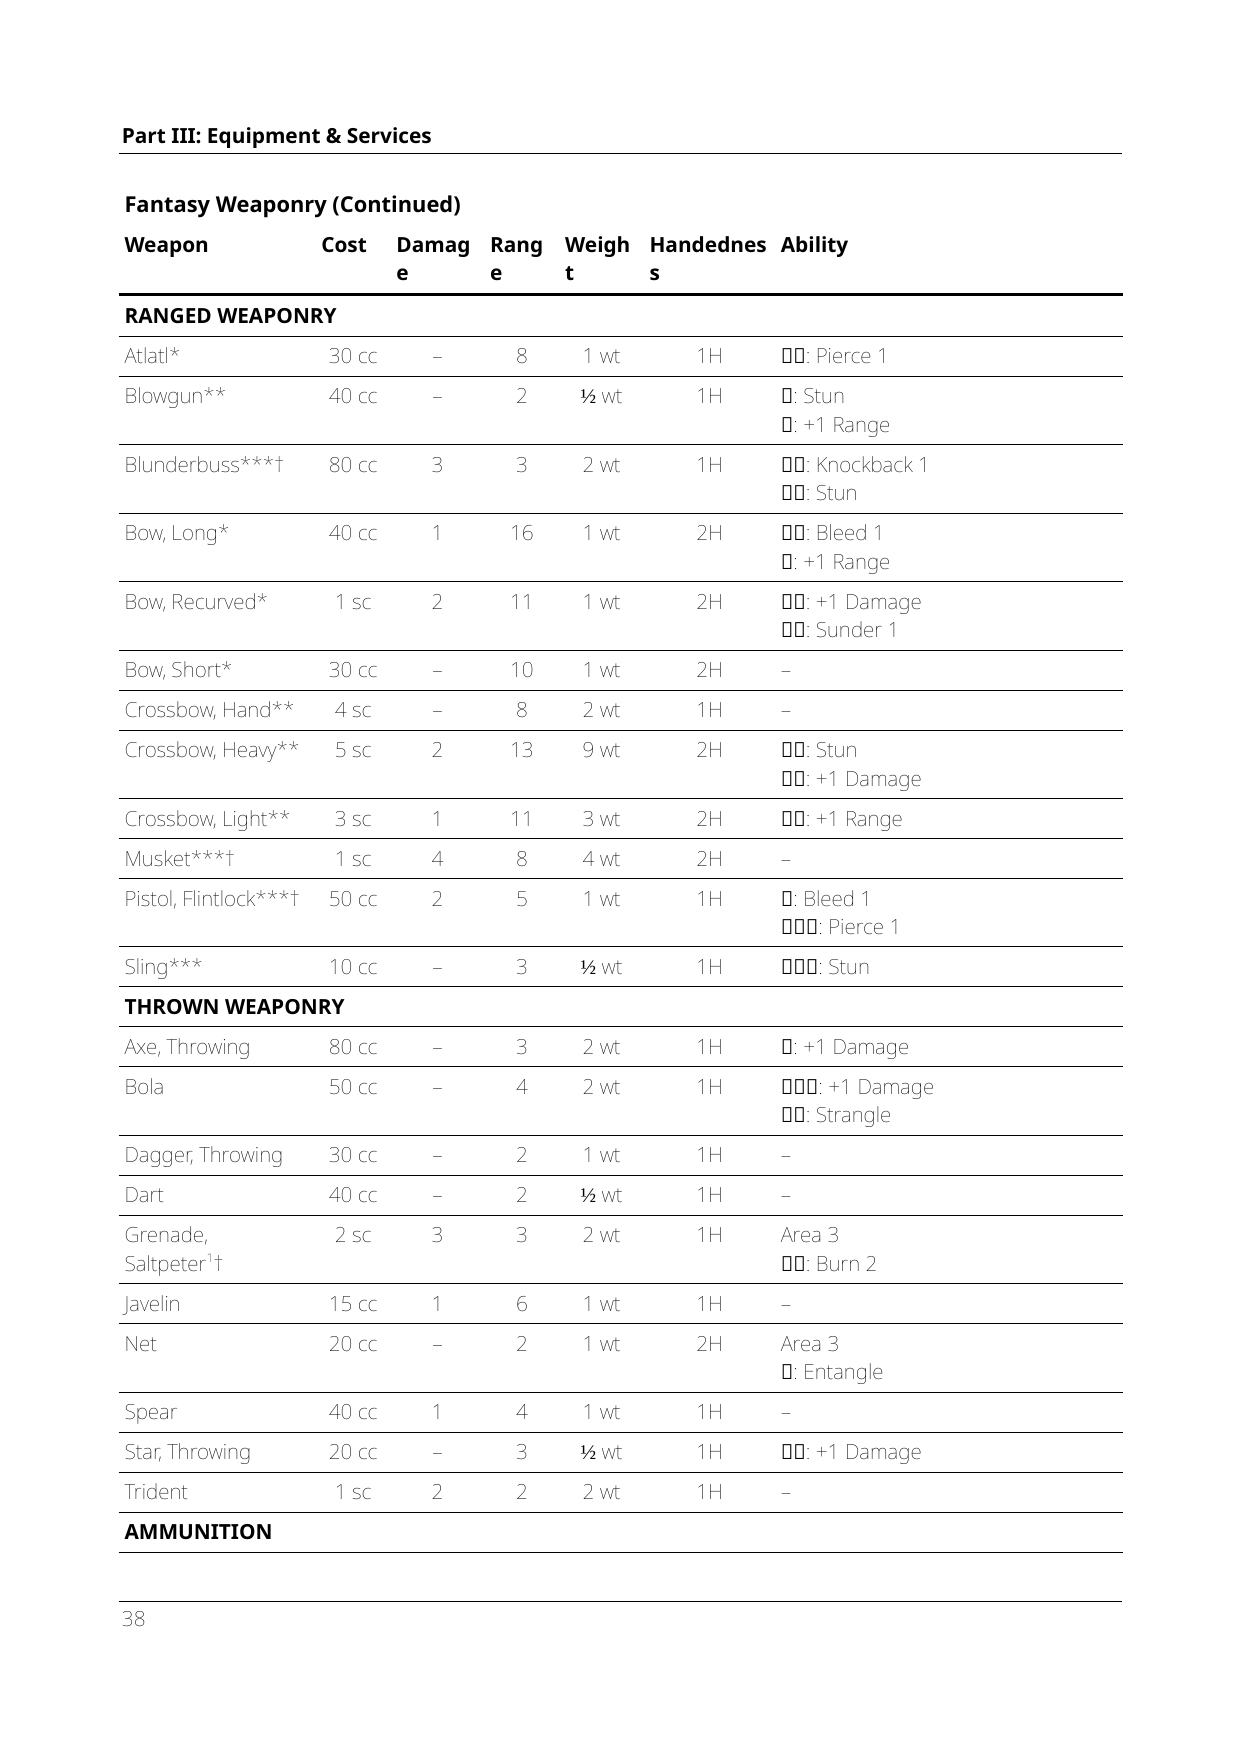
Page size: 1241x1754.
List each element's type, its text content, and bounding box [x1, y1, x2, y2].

table_cell : Bleed 1 : Pierce 1 [775, 879, 1123, 946]
table_cell 8 [484, 691, 559, 729]
table_cell Sling*** [119, 947, 315, 986]
table_cell 2 wt [559, 1473, 643, 1512]
table_cell – [775, 1473, 1123, 1512]
table_cell 2H [644, 1324, 775, 1392]
table_cell Damage [390, 224, 484, 293]
table_cell – [775, 1176, 1123, 1215]
table_cell 2 wt [559, 445, 643, 513]
table_cell 2 wt [559, 1216, 643, 1283]
table_cell 1 [390, 1393, 484, 1432]
table_cell 30 cc [315, 651, 390, 689]
table_cell 5 [484, 879, 559, 946]
table_cell 3 wt [559, 799, 643, 838]
table_cell – [390, 337, 484, 376]
table_cell Dagger, Throwing [119, 1136, 315, 1175]
table_cell 1 wt [559, 1393, 643, 1432]
table_cell – [775, 691, 1123, 729]
table_cell 4 [390, 839, 484, 878]
table_cell 2 [390, 879, 484, 946]
table_cell : Stun : +1 Range [775, 377, 1123, 444]
table_cell 1 wt [559, 1136, 643, 1175]
table_cell ½ wt [559, 1176, 643, 1215]
table_cell Pistol, Flintlock***† [119, 879, 315, 946]
table_cell – [775, 839, 1123, 878]
table_cell 5 sc [315, 731, 390, 798]
table_cell Axe, Throwing [119, 1027, 315, 1066]
table_cell 1H [644, 1027, 775, 1066]
table_cell 40 cc [315, 514, 390, 581]
table_cell 30 cc [315, 1136, 390, 1175]
table_cell Atlatl* [119, 337, 315, 376]
table_cell Cost [315, 224, 390, 293]
table_cell – [390, 651, 484, 689]
table_cell 3 [390, 1216, 484, 1283]
table_cell – [390, 1136, 484, 1175]
table_cell 6 [484, 1284, 559, 1323]
table_cell 2 [390, 582, 484, 649]
table_cell 50 cc [315, 1067, 390, 1135]
table_cell 3 [484, 947, 559, 986]
table_cell 2 sc [315, 1216, 390, 1283]
table_cell 9 wt [559, 731, 643, 798]
table_cell 1 wt [559, 651, 643, 689]
table_cell 50 cc [315, 879, 390, 946]
table_cell AMMUNITION [119, 1513, 1123, 1552]
table_cell 11 [484, 799, 559, 838]
table_cell 40 cc [315, 377, 390, 444]
table_cell Bow, Short* [119, 651, 315, 689]
table_cell 1H [644, 1433, 775, 1472]
table_cell 1H [644, 377, 775, 444]
table_cell 1 sc [315, 582, 390, 649]
table_cell 2 [390, 731, 484, 798]
table_cell : +1 Damage [775, 1433, 1123, 1472]
table_cell 2H [644, 839, 775, 878]
table_cell 4 sc [315, 691, 390, 729]
table_cell 30 cc [315, 337, 390, 376]
table_cell 40 cc [315, 1393, 390, 1432]
table_cell Spear [119, 1393, 315, 1432]
table_cell 8 [484, 337, 559, 376]
table_cell Area 3 : Entangle [775, 1324, 1123, 1392]
table_cell – [390, 947, 484, 986]
table_cell 2 [484, 377, 559, 444]
table_cell 3 sc [315, 799, 390, 838]
table_cell 3 [390, 445, 484, 513]
table_cell Range [484, 224, 559, 293]
table_cell 1 sc [315, 839, 390, 878]
table_cell 2H [644, 799, 775, 838]
table_cell 2 [484, 1176, 559, 1215]
table_cell Weight [559, 224, 643, 293]
table_cell – [390, 1067, 484, 1135]
table_cell 1H [644, 1473, 775, 1512]
table_cell 1H [644, 1176, 775, 1215]
table_cell 2H [644, 651, 775, 689]
table_cell 1H [644, 1393, 775, 1432]
table_cell 4 [484, 1067, 559, 1135]
table_cell RANGED WEAPONRY [119, 296, 1123, 336]
table_cell 1 wt [559, 582, 643, 649]
table_cell 2H [644, 582, 775, 649]
table_cell 1 [390, 514, 484, 581]
table_cell – [775, 651, 1123, 689]
table_cell : +1 Damage : Sunder 1 [775, 582, 1123, 649]
table_cell 40 cc [315, 1176, 390, 1215]
table_cell 1H [644, 947, 775, 986]
table_cell 1H [644, 337, 775, 376]
table_header Fantasy Weaponry (Continued) [119, 183, 1123, 224]
table_cell 1H [644, 879, 775, 946]
table_cell 1H [644, 1136, 775, 1175]
table_cell 20 cc [315, 1433, 390, 1472]
table_cell Dart [119, 1176, 315, 1215]
table_cell 3 [484, 1216, 559, 1283]
table_cell 15 cc [315, 1284, 390, 1323]
table_cell 16 [484, 514, 559, 581]
table_cell 1 [390, 799, 484, 838]
table_cell Trident [119, 1473, 315, 1512]
table_cell 1 sc [315, 1473, 390, 1512]
table_cell THROWN WEAPONRY [119, 987, 1123, 1026]
table_cell : +1 Damage [775, 1027, 1123, 1066]
table_cell – [775, 1284, 1123, 1323]
table_cell : Stun : +1 Damage [775, 731, 1123, 798]
table_cell : Stun [775, 947, 1123, 986]
table_cell 3 [484, 1027, 559, 1066]
table_cell Crossbow, Hand** [119, 691, 315, 729]
table_cell 1H [644, 1284, 775, 1323]
table_cell Blunderbuss***† [119, 445, 315, 513]
table_cell 1 wt [559, 337, 643, 376]
table_cell : Pierce 1 [775, 337, 1123, 376]
table_cell ½ wt [559, 1433, 643, 1472]
table_cell 2 [484, 1473, 559, 1512]
table_cell : +1 Range [775, 799, 1123, 838]
table_cell Bow, Recurved* [119, 582, 315, 649]
table_cell 1 [390, 1284, 484, 1323]
table_cell Handedness [644, 224, 775, 293]
table_cell 10 cc [315, 947, 390, 986]
table_cell 4 wt [559, 839, 643, 878]
table_cell – [390, 377, 484, 444]
table_cell – [390, 1433, 484, 1472]
table_cell Grenade, Saltpeter1† [119, 1216, 315, 1283]
table_cell 1 wt [559, 879, 643, 946]
table_cell Star, Throwing [119, 1433, 315, 1472]
table_cell Crossbow, Light** [119, 799, 315, 838]
table_cell Bola [119, 1067, 315, 1135]
table_cell Blowgun** [119, 377, 315, 444]
table_cell Weapon [119, 224, 315, 293]
table_cell 2 wt [559, 691, 643, 729]
table_cell 1 wt [559, 1324, 643, 1392]
table_cell Net [119, 1324, 315, 1392]
table_cell 10 [484, 651, 559, 689]
table_cell 2 [484, 1324, 559, 1392]
table_cell 1H [644, 1216, 775, 1283]
table_cell Musket***† [119, 839, 315, 878]
table_cell 1 wt [559, 514, 643, 581]
table_cell 1H [644, 691, 775, 729]
table_cell 2 [484, 1136, 559, 1175]
table_cell 2 [390, 1473, 484, 1512]
table_cell – [775, 1393, 1123, 1432]
table_cell 2 wt [559, 1067, 643, 1135]
table_cell 80 cc [315, 445, 390, 513]
table_cell Ability [775, 224, 1123, 293]
table_cell 4 [484, 1393, 559, 1432]
table_cell 3 [484, 1433, 559, 1472]
table_cell Javelin [119, 1284, 315, 1323]
table_cell : +1 Damage : Strangle [775, 1067, 1123, 1135]
table_cell 8 [484, 839, 559, 878]
table_cell 3 [484, 445, 559, 513]
table_cell – [390, 1324, 484, 1392]
table_cell 13 [484, 731, 559, 798]
table_cell : Knockback 1 : Stun [775, 445, 1123, 513]
table_cell – [390, 1027, 484, 1066]
table_cell 2H [644, 514, 775, 581]
table_cell 11 [484, 582, 559, 649]
table_cell 80 cc [315, 1027, 390, 1066]
table_cell Crossbow, Heavy** [119, 731, 315, 798]
table_cell 2 wt [559, 1027, 643, 1066]
table_cell : Bleed 1 : +1 Range [775, 514, 1123, 581]
table_cell – [390, 1176, 484, 1215]
table_cell 1H [644, 1067, 775, 1135]
table_cell 1H [644, 445, 775, 513]
table_cell – [775, 1136, 1123, 1175]
table_cell Bow, Long* [119, 514, 315, 581]
table_cell 20 cc [315, 1324, 390, 1392]
table_cell Area 3 : Burn 2 [775, 1216, 1123, 1283]
table_cell 2H [644, 731, 775, 798]
table_cell ½ wt [559, 947, 643, 986]
table_cell ½ wt [559, 377, 643, 444]
table_cell 1 wt [559, 1284, 643, 1323]
table_cell – [390, 691, 484, 729]
